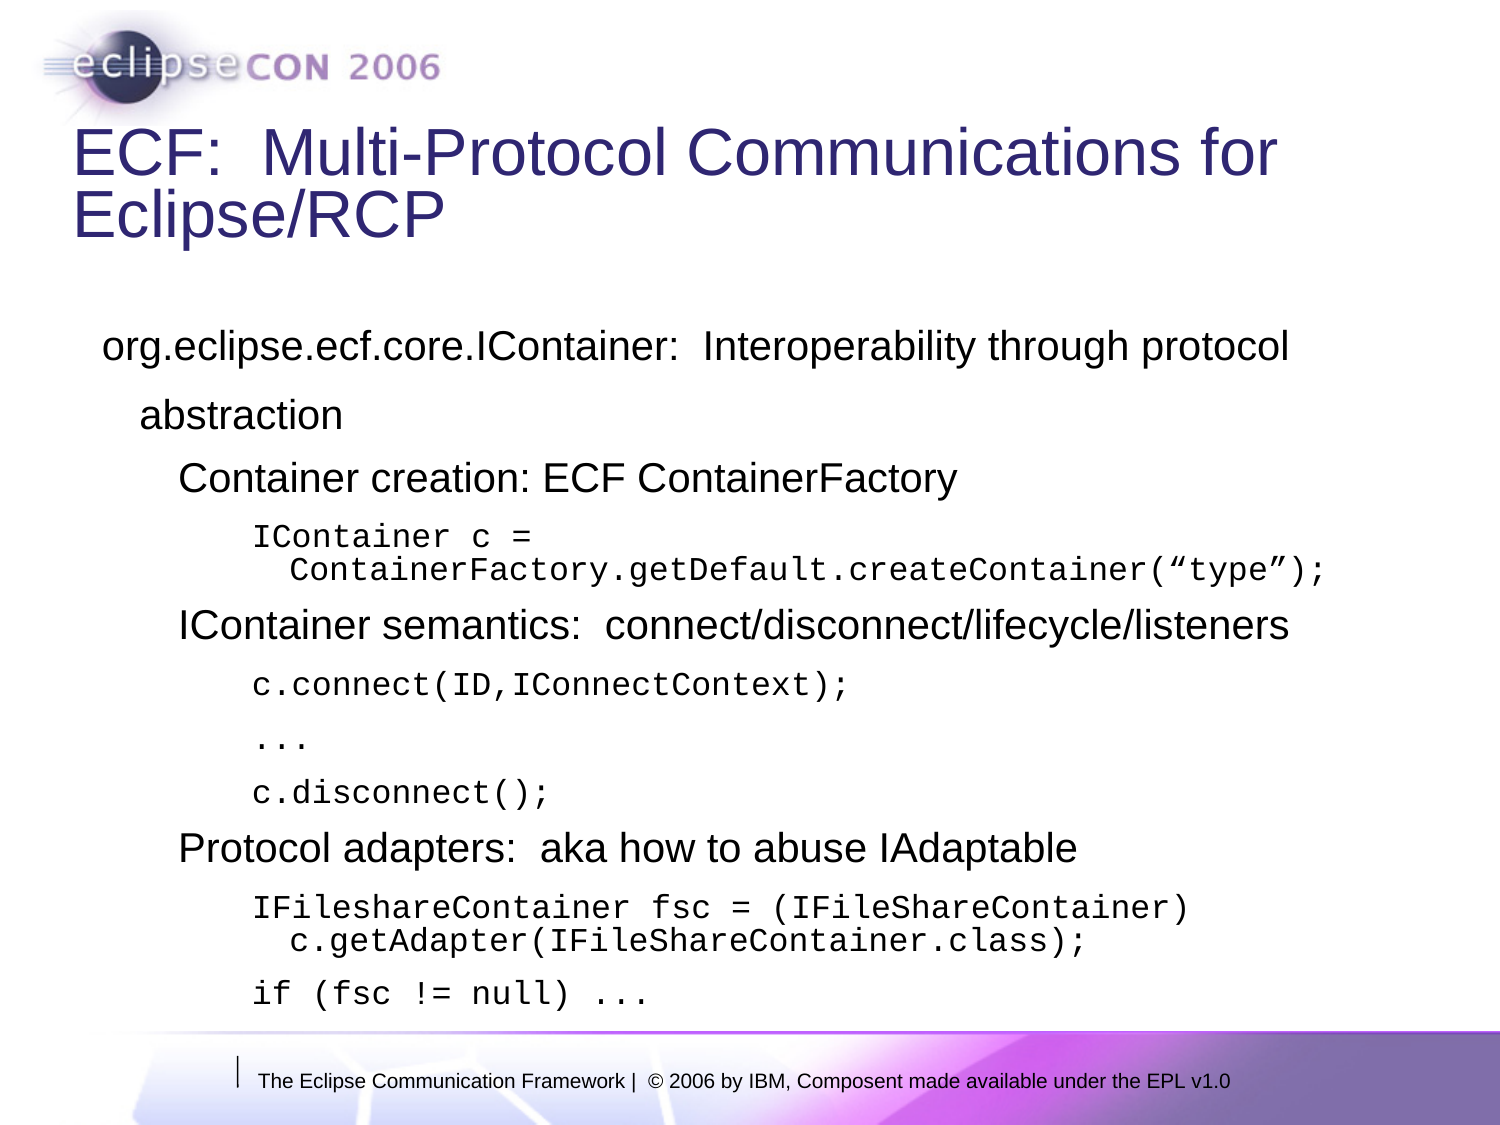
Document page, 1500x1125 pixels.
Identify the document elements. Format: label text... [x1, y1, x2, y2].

picture [0, 1031, 1500, 1125]
picture [31, 10, 1040, 126]
title ECF: Multi-Protocol Communications for Eclipse/RCP [72, 118, 1425, 257]
list org.eclipse.ecf.core.IContainer: Interoperability through protocol abstraction Container creation: ECF ContainerFactory IContainer c = ContainerFactory.getDefault.createContainer(“type”); IContainer semantics: connect/disconnect/lifecycle/listeners c.connect(ID,IConnectContext); ... c.disconnect(); Protocol adapters: aka how to abuse IAdaptable IFileshareContainer fsc = (IFileShareContainer) c.getAdapter(IFileShareContainer.class); if (fsc != null) ... [101, 299, 1420, 1049]
